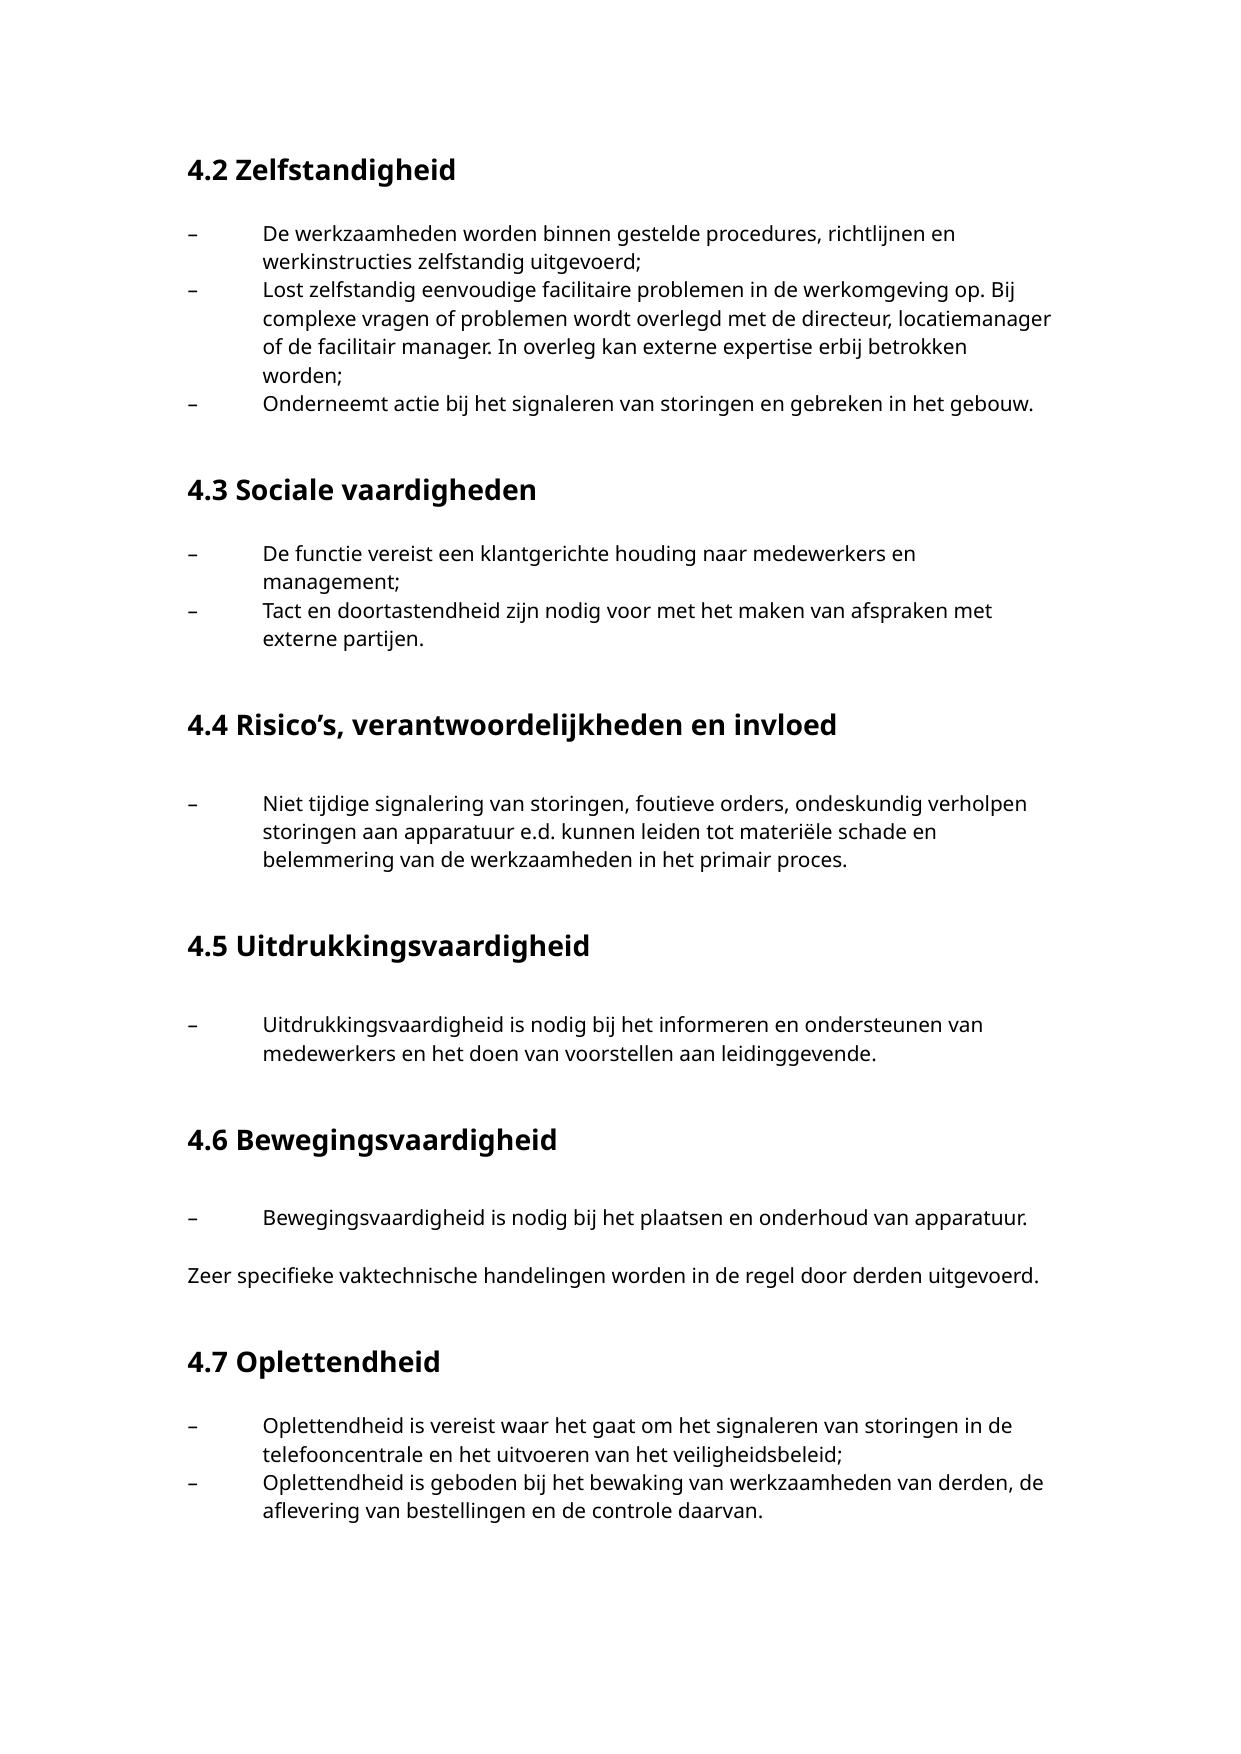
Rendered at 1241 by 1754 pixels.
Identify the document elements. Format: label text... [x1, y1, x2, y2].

list Bewegingsvaardigheid is nodig bij het plaatsen en onderhoud van apparatuur. [187, 1203, 1053, 1232]
text Zeer specifieke vaktechnische handelingen worden in de regel door derden uitgevoerd. [187, 1262, 1053, 1290]
subtitle 4.7 Oplettendheid [187, 1343, 1053, 1381]
list Tact en doortastendheid zijn nodig voor met het maken van afspraken met externe partijen. [187, 596, 1053, 653]
subtitle 4.4 Risico’s, verantwoordelijkheden en invloed [187, 705, 1053, 744]
list Oplettendheid is geboden bij het bewaking van werkzaamheden van derden, de aflevering van bestellingen en de controle daarvan. [187, 1468, 1053, 1525]
list Lost zelfstandig eenvoudige facilitaire problemen in de werkomgeving op. Bij complexe vragen of problemen wordt overlegd met de directeur, locatiemanager of de facilitair manager. In overleg kan externe expertise erbij betrokken worden; [187, 276, 1053, 389]
subtitle 4.3 Sociale vaardigheden [187, 470, 1053, 509]
list Uitdrukkingsvaardigheid is nodig bij het informeren en ondersteunen van medewerkers en het doen van voorstellen aan leidinggevende. [187, 1010, 1053, 1067]
list De functie vereist een klantgerichte houding naar medewerkers en management; [187, 539, 1053, 596]
subtitle 4.6 Bewegingsvaardigheid [187, 1119, 1053, 1158]
subtitle 4.2 Zelfstandigheid [187, 150, 1053, 189]
list Niet tijdige signalering van storingen, foutieve orders, ondeskundig verholpen storingen aan apparatuur e.d. kunnen leiden tot materiële schade en belemmering van de werkzaamheden in het primair proces. [187, 789, 1053, 874]
list Onderneemt actie bij het signaleren van storingen en gebreken in het gebouw. [187, 389, 1053, 418]
list Oplettendheid is vereist waar het gaat om het signaleren van storingen in de telefooncentrale en het uitvoeren van het veiligheidsbeleid; [187, 1411, 1053, 1468]
subtitle 4.5 Uitdrukkingsvaardigheid [187, 927, 1053, 965]
list De werkzaamheden worden binnen gestelde procedures, richtlijnen en werkinstructies zelfstandig uitgevoerd; [187, 219, 1053, 276]
